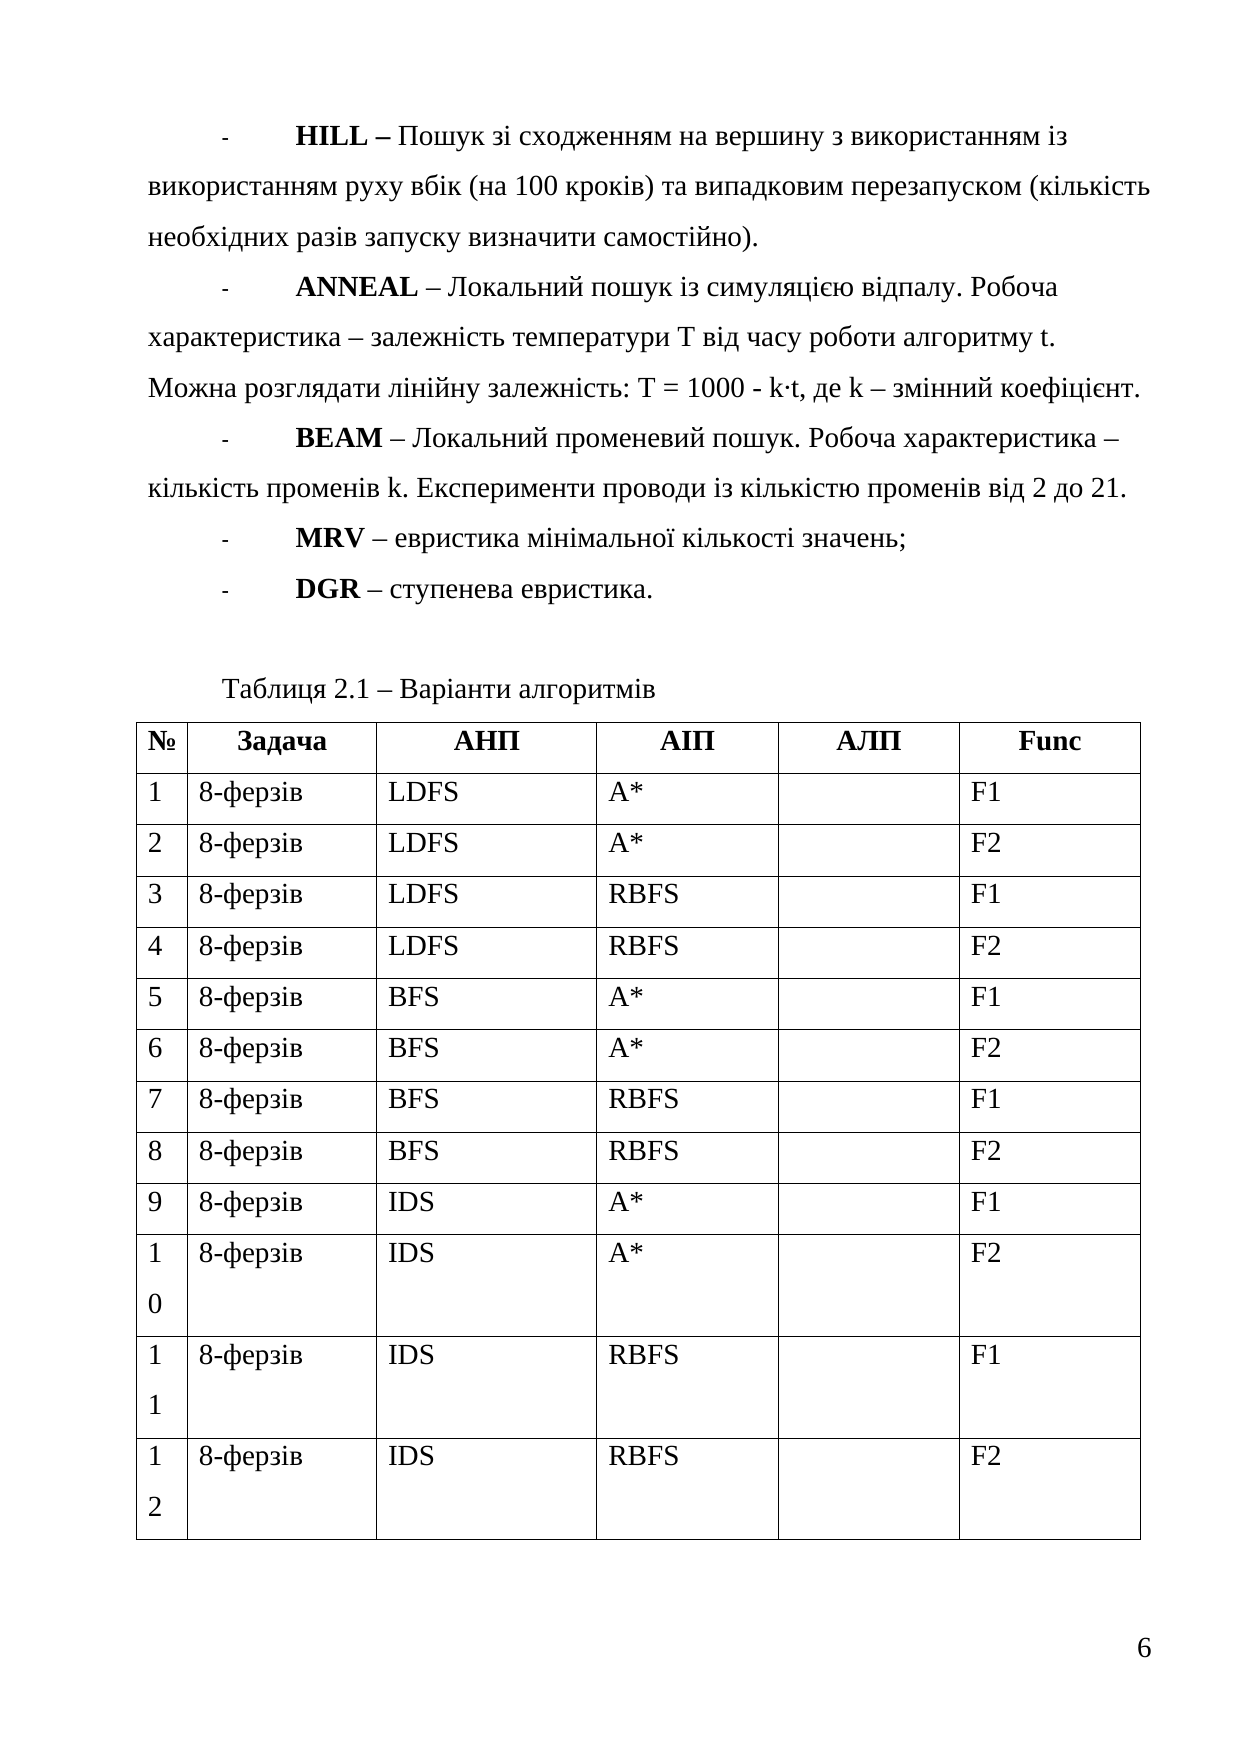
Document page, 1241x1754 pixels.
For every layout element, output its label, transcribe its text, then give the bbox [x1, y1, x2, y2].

table_cell BFS [377, 1133, 596, 1183]
table_header АНП [377, 723, 596, 773]
table_cell 12 [137, 1439, 187, 1539]
table_cell 9 [137, 1184, 187, 1234]
table_cell RBFS [597, 1337, 778, 1437]
table_cell LDFS [377, 877, 596, 927]
table_cell 8-ферзів [188, 928, 376, 978]
table_cell F1 [960, 1082, 1140, 1132]
table_cell [779, 979, 959, 1029]
table_cell [779, 825, 959, 876]
table_cell 8-ферзів [188, 1235, 376, 1336]
table_cell [779, 1133, 959, 1183]
table_cell A* [597, 1030, 778, 1081]
table_cell BFS [377, 979, 596, 1029]
table_cell 8-ферзів [188, 1439, 376, 1539]
table_cell IDS [377, 1184, 596, 1234]
table_cell 3 [137, 877, 187, 927]
table_cell IDS [377, 1235, 596, 1336]
list ANNEAL – Локальний пошук із симуляцією відпалу. Робоча характеристика – залежність температури Т від часу роботи алгоритму t. Можна розглядати лінійну залежність: T = 1000 - k∙t, де k – змінний коефіцієнт. [148, 269, 1152, 403]
table_cell A* [597, 1184, 778, 1234]
table_header АІП [597, 723, 778, 773]
table_cell [779, 1337, 959, 1437]
table_cell RBFS [597, 1082, 778, 1132]
table_cell A* [597, 979, 778, 1029]
table_cell F2 [960, 1439, 1140, 1539]
table_cell LDFS [377, 825, 596, 876]
table_cell BFS [377, 1030, 596, 1081]
table_cell RBFS [597, 1439, 778, 1539]
table_cell 5 [137, 979, 187, 1029]
list HILL – Пошук зі сходженням на вершину з використанням із використанням руху вбік (на 100 кроків) та випадковим перезапуском (кількість необхідних разів запуску визначити самостійно). [148, 118, 1152, 252]
table_cell F2 [960, 825, 1140, 876]
table_cell A* [597, 825, 778, 876]
table_cell 8 [137, 1133, 187, 1183]
table_cell RBFS [597, 928, 778, 978]
table_header АЛП [779, 723, 959, 773]
table_cell 8-ферзів [188, 1184, 376, 1234]
table_cell LDFS [377, 928, 596, 978]
table_cell BFS [377, 1082, 596, 1132]
table_header Задача [188, 723, 376, 773]
table_cell [779, 877, 959, 927]
table_cell [779, 1235, 959, 1336]
table_cell F2 [960, 1235, 1140, 1336]
list DGR – ступенева евристика. [148, 571, 1152, 604]
table_cell F1 [960, 979, 1140, 1029]
table_cell F1 [960, 877, 1140, 927]
table_cell [779, 774, 959, 824]
table_cell 10 [137, 1235, 187, 1336]
table_cell 4 [137, 928, 187, 978]
table_header Func [960, 723, 1140, 773]
table_cell F1 [960, 1337, 1140, 1437]
table_cell RBFS [597, 1133, 778, 1183]
table_cell 8-ферзів [188, 825, 376, 876]
table_cell [779, 1082, 959, 1132]
table_cell 8-ферзів [188, 1030, 376, 1081]
table_cell LDFS [377, 774, 596, 824]
table_cell [779, 928, 959, 978]
table_cell 8-ферзів [188, 1082, 376, 1132]
table_header № [137, 723, 187, 773]
table_cell F1 [960, 1184, 1140, 1234]
table_cell [779, 1184, 959, 1234]
table_cell 8-ферзів [188, 1133, 376, 1183]
table_cell 8-ферзів [188, 774, 376, 824]
table_cell 8-ферзів [188, 877, 376, 927]
table_cell F2 [960, 1030, 1140, 1081]
table_cell 8-ферзів [188, 1337, 376, 1437]
table_cell IDS [377, 1439, 596, 1539]
table_cell A* [597, 774, 778, 824]
table_cell RBFS [597, 877, 778, 927]
table_cell 11 [137, 1337, 187, 1437]
table_cell 1 [137, 774, 187, 824]
list BEAM – Локальний променевий пошук. Робоча характеристика – кількість променів k. Експерименти проводи із кількістю променів від 2 до 21. [148, 420, 1152, 504]
table_cell 6 [137, 1030, 187, 1081]
table_cell 8-ферзів [188, 979, 376, 1029]
table_cell A* [597, 1235, 778, 1336]
text Таблиця 2.1 – Варіанти алгоритмів [148, 672, 1152, 705]
table_cell F2 [960, 928, 1140, 978]
table_cell 2 [137, 825, 187, 876]
table_cell F2 [960, 1133, 1140, 1183]
table_cell [779, 1439, 959, 1539]
table_cell IDS [377, 1337, 596, 1437]
table_cell F1 [960, 774, 1140, 824]
table_cell 7 [137, 1082, 187, 1132]
list MRV – евристика мінімальної кількості значень; [148, 521, 1152, 554]
table_cell [779, 1030, 959, 1081]
